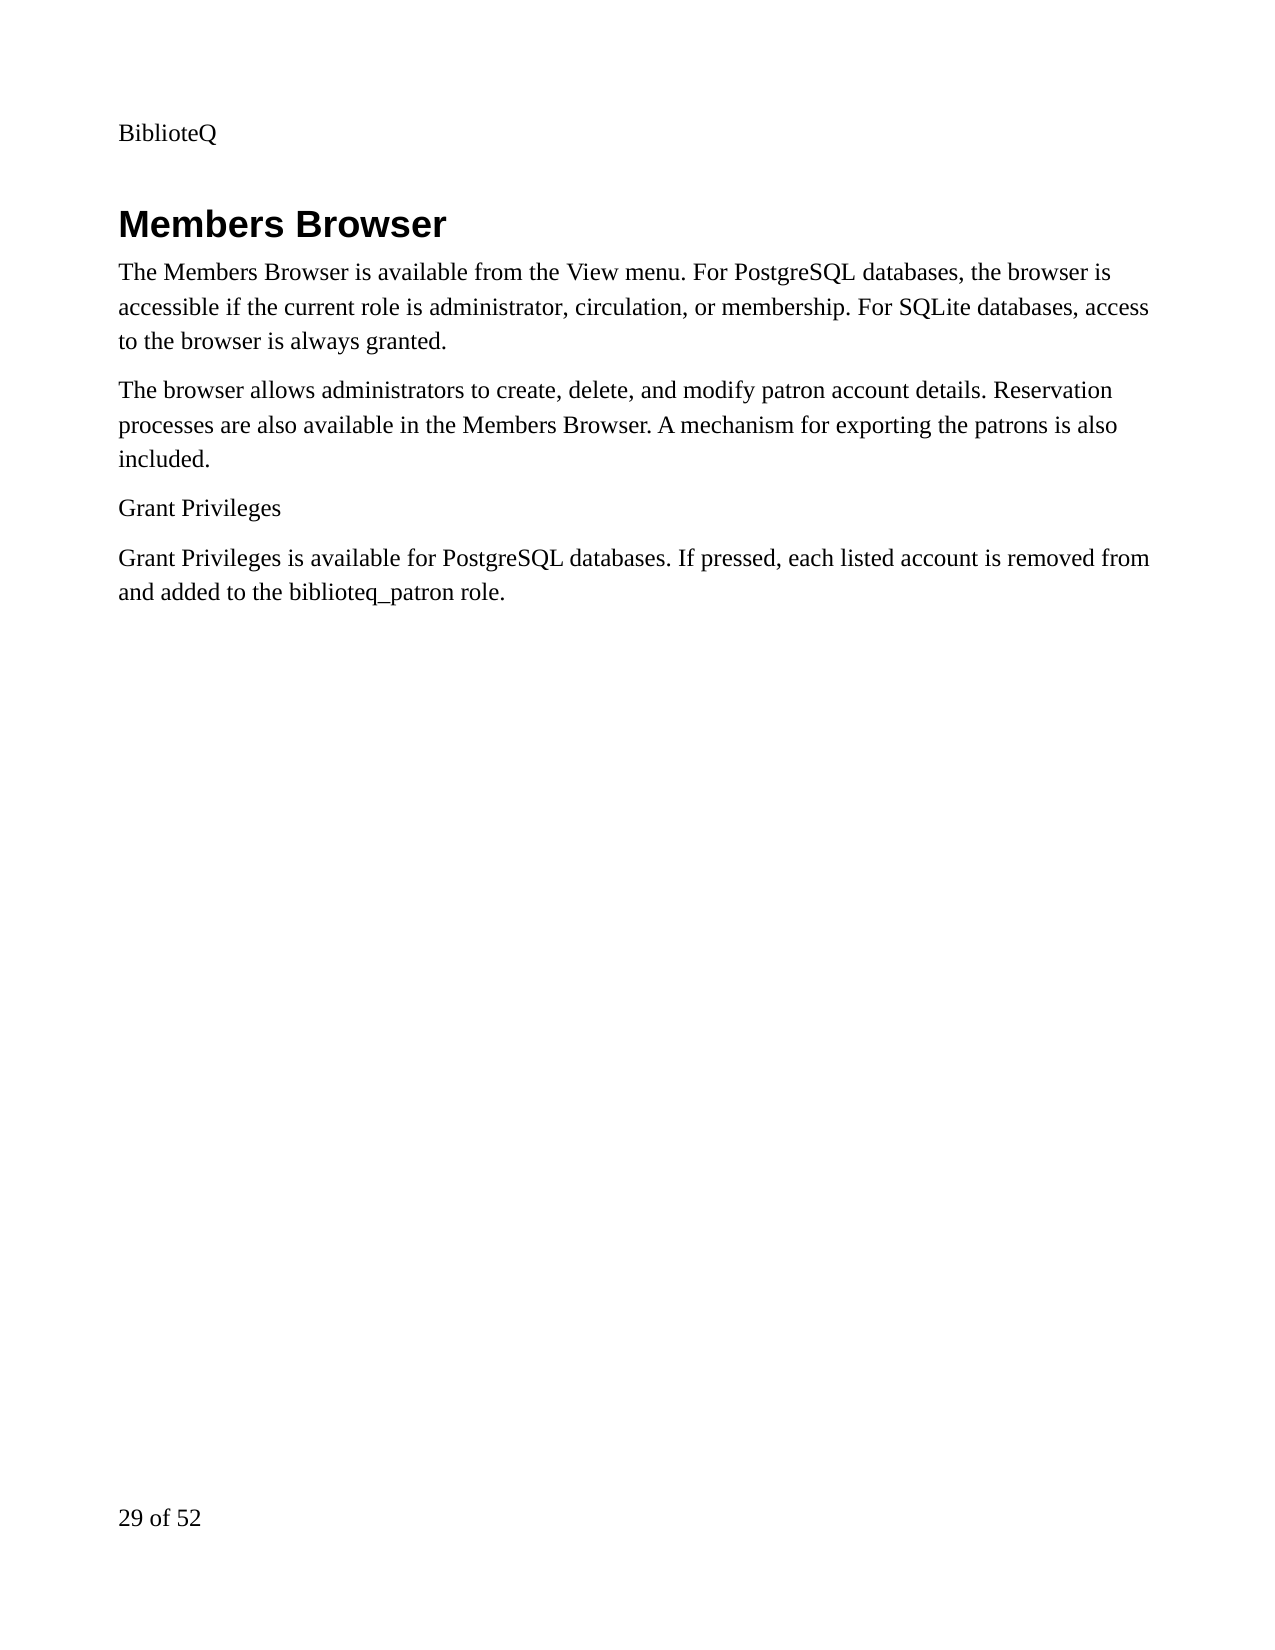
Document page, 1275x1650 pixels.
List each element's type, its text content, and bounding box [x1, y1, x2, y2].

text Grant Privileges [118, 493, 1157, 522]
text Grant Privileges is available for PostgreSQL databases. If pressed, each listed account is removed from and added to the biblioteq_patron role. [118, 543, 1157, 606]
text The browser allows administrators to create, delete, and modify patron account details. Reservation processes are also available in the Members Browser. A mechanism for exporting the patrons is also included. [118, 376, 1157, 473]
text The Members Browser is available from the View menu. For PostgreSQL databases, the browser is accessible if the current role is administrator, circulation, or membership. For SQLite databases, access to the browser is always granted. [118, 257, 1157, 355]
subtitle Members Browser [118, 201, 1157, 245]
